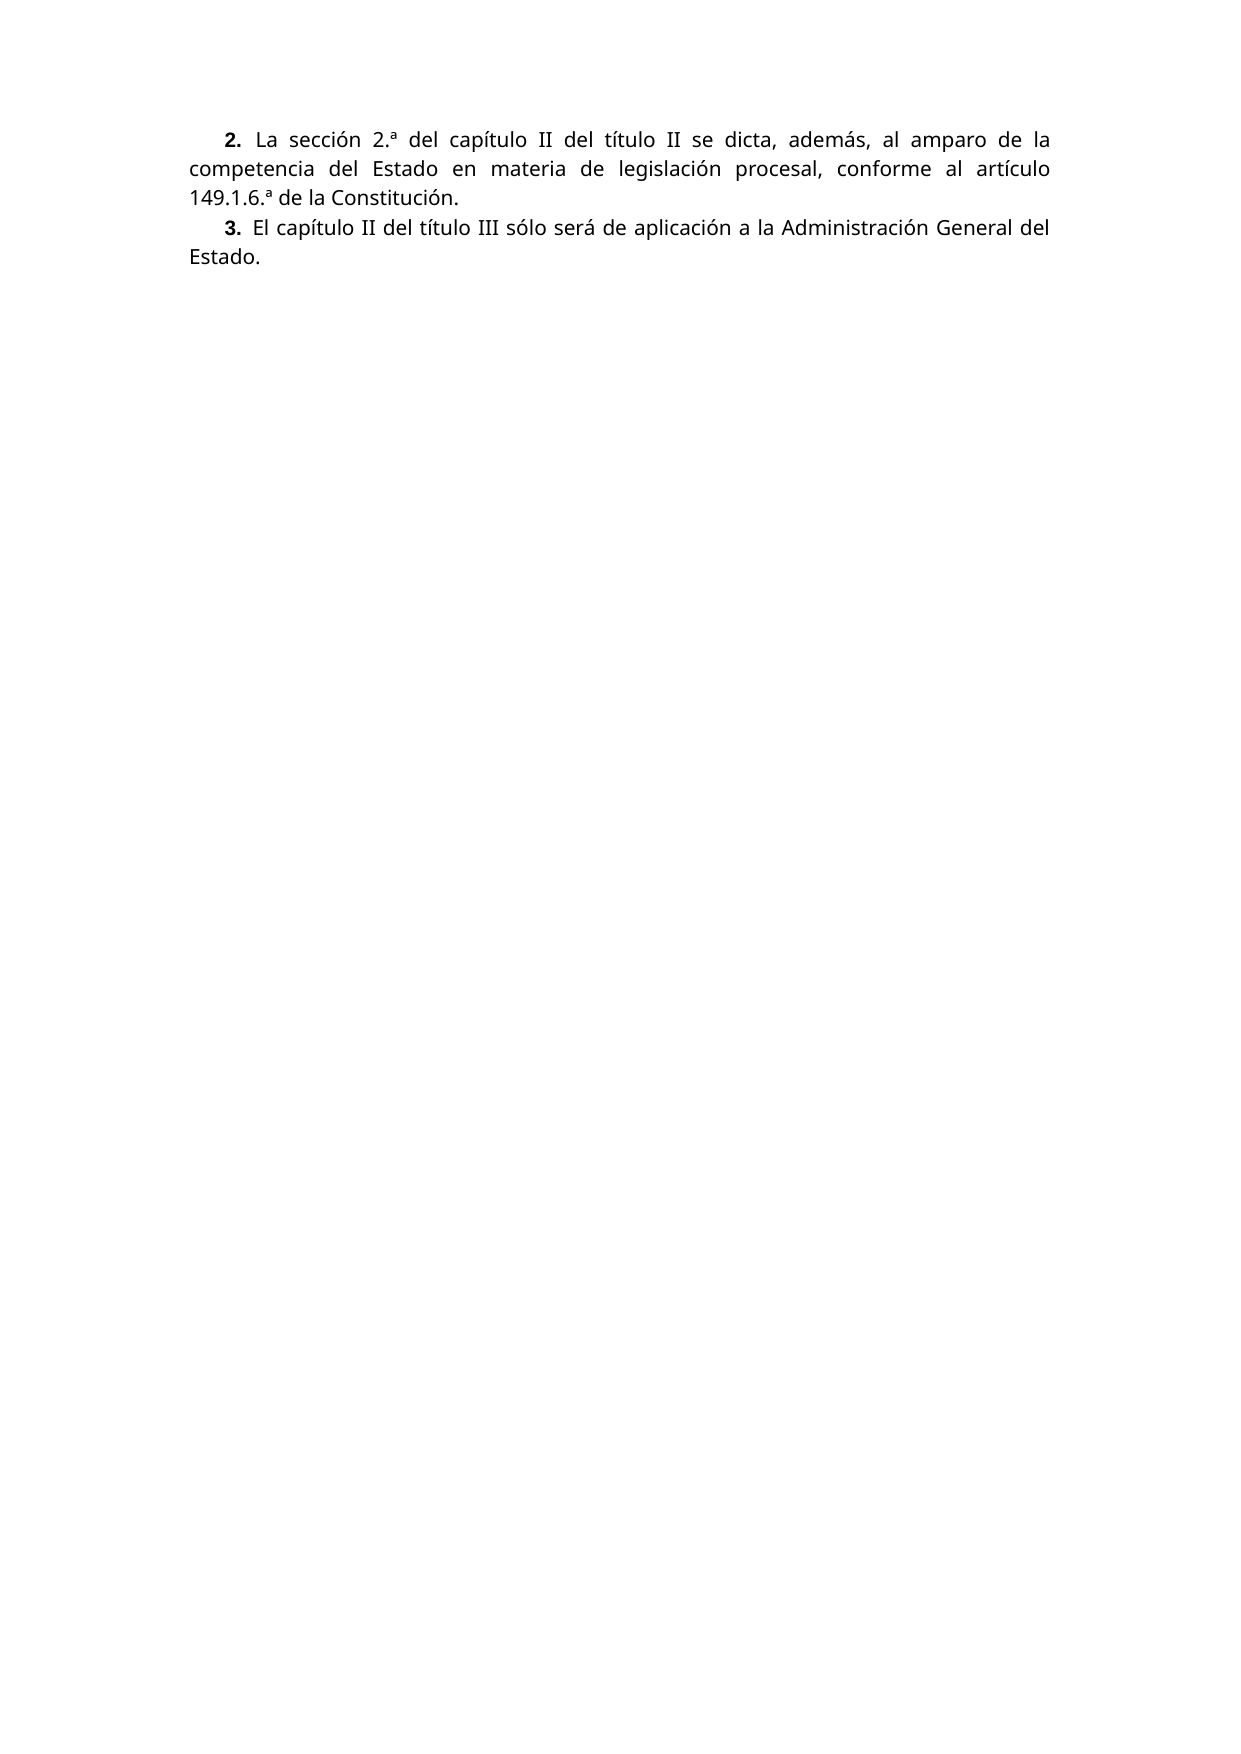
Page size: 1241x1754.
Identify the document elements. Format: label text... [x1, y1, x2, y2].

list El capítulo II del título III sólo será de aplicación a la Administración General del Estado. [189, 213, 1051, 271]
list La sección 2.ª del capítulo II del título II se dicta, además, al amparo de la competencia del Estado en materia de legislación procesal, conforme al artículo 149.1.6.ª de la Constitución. [189, 125, 1051, 212]
